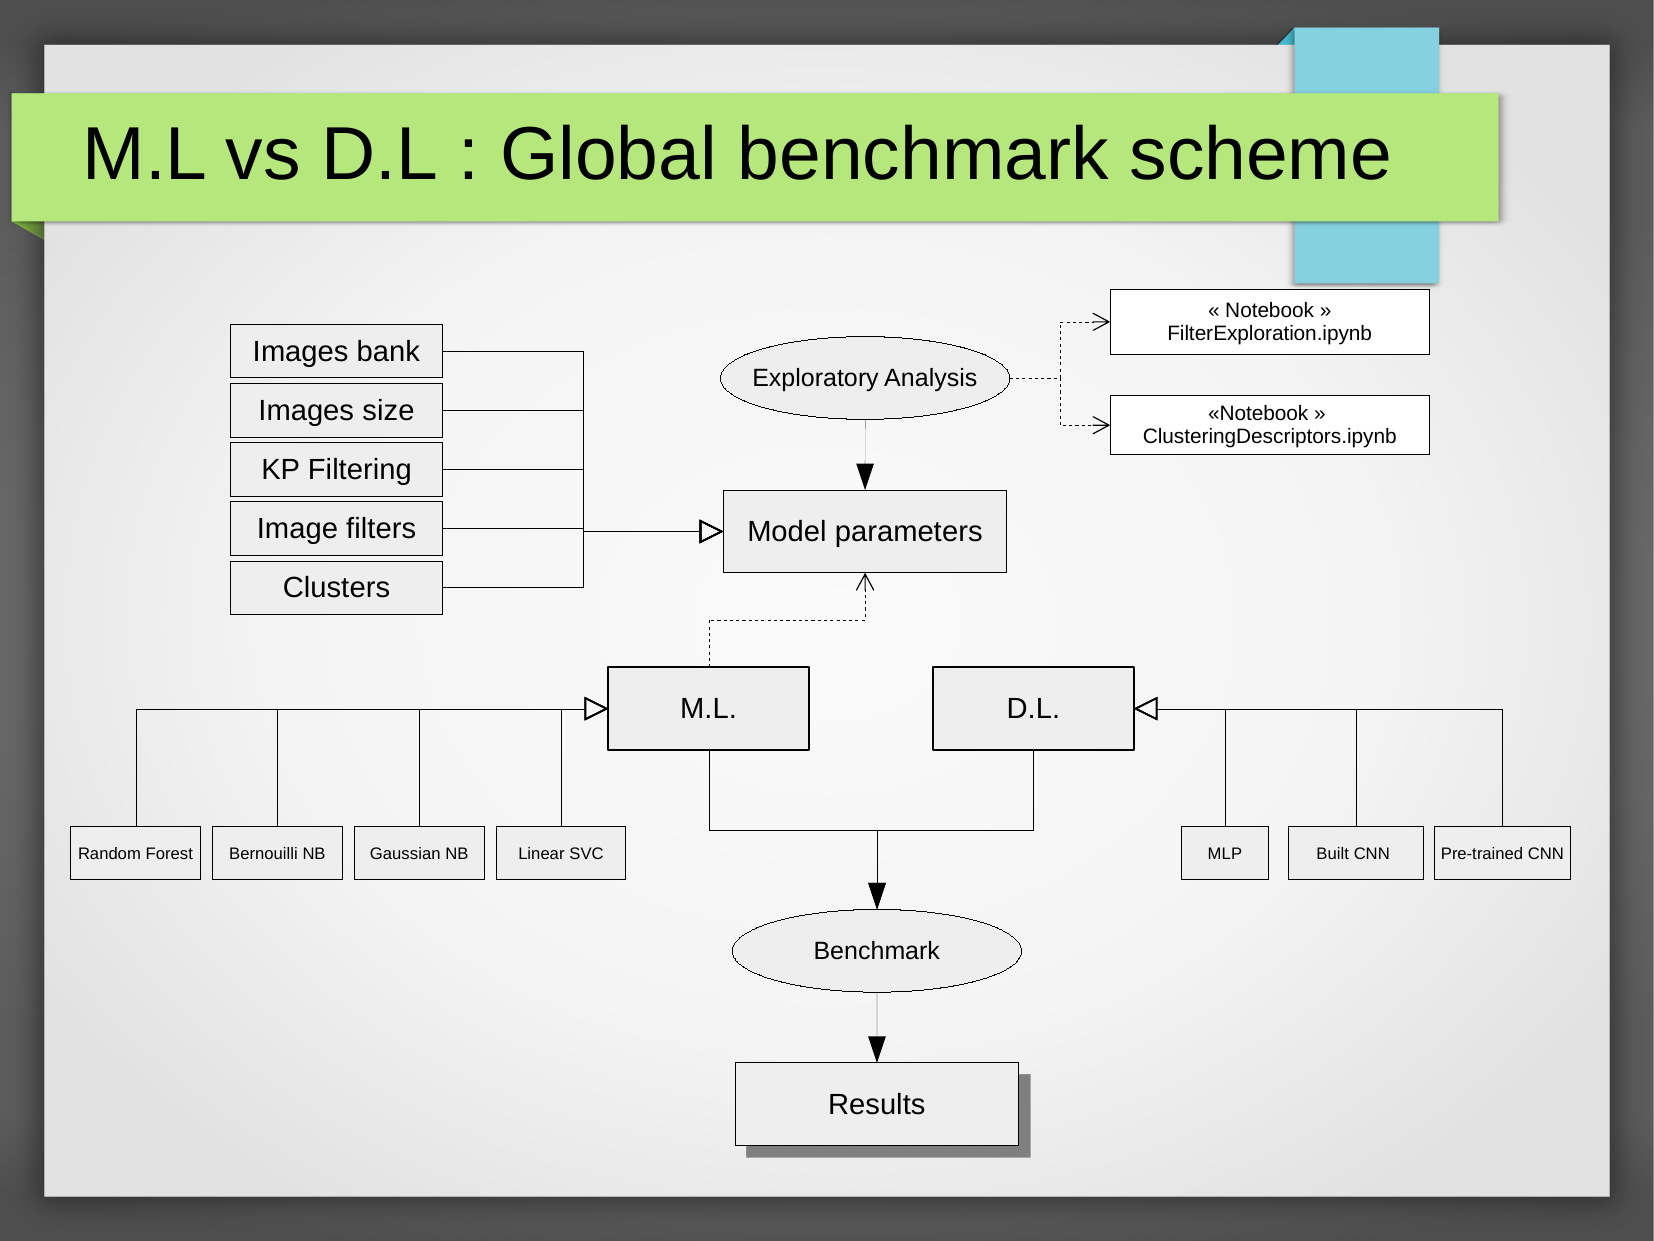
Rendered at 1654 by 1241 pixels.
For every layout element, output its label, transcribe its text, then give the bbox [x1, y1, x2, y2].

text_box Images bank [230, 324, 443, 378]
text_box Images size [230, 383, 443, 438]
text_box Built CNN [1288, 826, 1424, 880]
title M.L vs D.L : Global benchmark scheme [82, 69, 1489, 238]
text_box Random Forest [70, 826, 201, 880]
text_box KP Filtering [230, 442, 443, 497]
text_box Results [735, 1062, 1019, 1146]
text_box Bernouilli NB [212, 826, 343, 880]
text_box Exploratory Analysis [720, 336, 1010, 420]
text_box «Notebook » ClusteringDescriptors.ipynb [1110, 395, 1430, 455]
text_box M.L. [608, 667, 810, 751]
text_box Pre-trained CNN [1434, 826, 1571, 880]
text_box Gaussian NB [354, 826, 485, 880]
text_box « Notebook » FilterExploration.ipynb [1110, 289, 1430, 355]
text_box D.L. [933, 667, 1134, 751]
text_box MLP [1181, 826, 1269, 880]
text_box Image filters [230, 501, 443, 556]
text_box Clusters [230, 561, 443, 615]
text_box Model parameters [723, 490, 1007, 573]
text_box Linear SVC [496, 826, 626, 880]
picture [0, 0, 1654, 1241]
text_box Benchmark [732, 909, 1022, 993]
